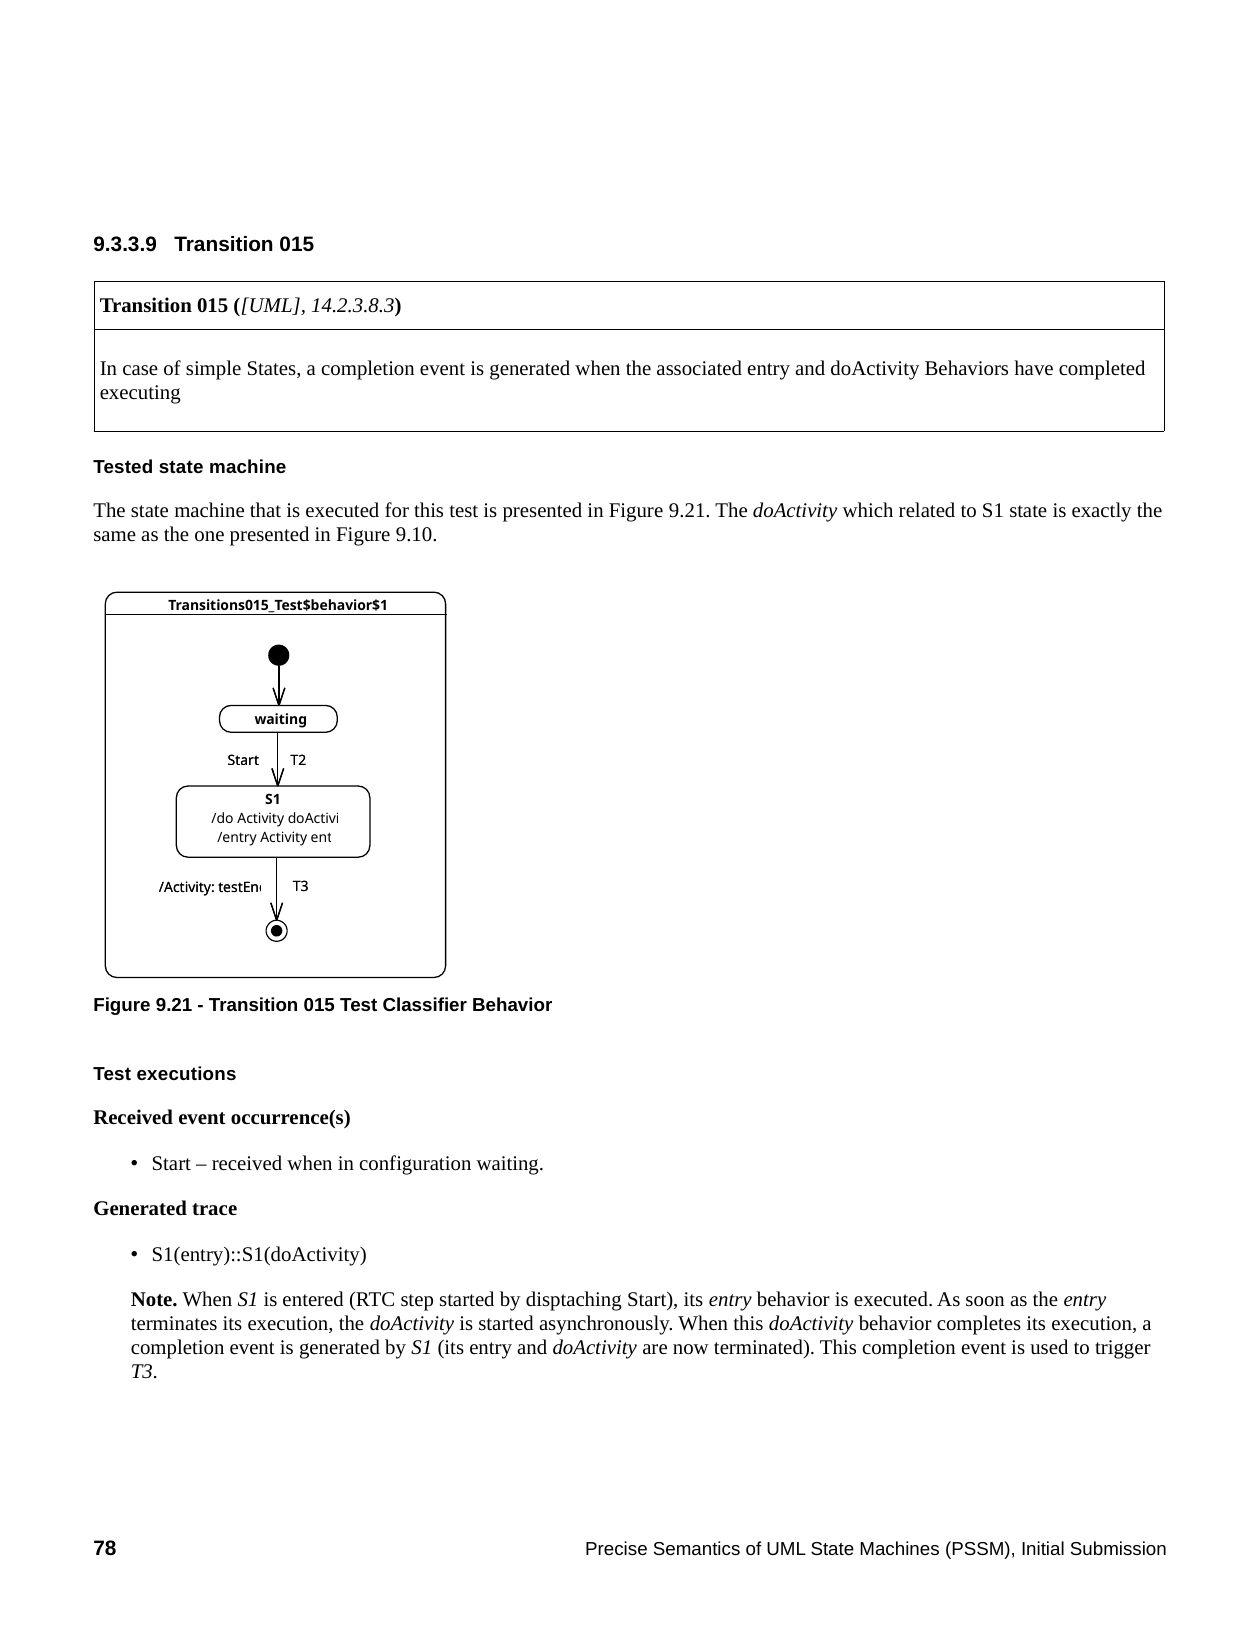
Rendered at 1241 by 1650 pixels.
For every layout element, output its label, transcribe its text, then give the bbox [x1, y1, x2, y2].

text Generated trace [93, 1196, 1164, 1220]
text Received event occurrence(s) [93, 1105, 1164, 1129]
table_header Transition 015 ([UML], 14.2.3.8.3) [95, 282, 1164, 329]
subtitle Test executions [93, 567, 1164, 1084]
list S1(entry)::S1(doActivity) [131, 1241, 1164, 1266]
subtitle Transition 015 [93, 231, 1164, 256]
text Figure 9.21 - Transition 015 Test Classifier Behavior [93, 580, 640, 1016]
text Note. When S1 is entered (RTC step started by disptaching Start), its entry behavior is executed. As soon as the entry terminates its execution, the doActivity is started asynchronously. When this doActivity behavior completes its execution, a completion event is generated by S1 (its entry and doActivity are now terminated). This completion event is used to trigger T3. [131, 1287, 1164, 1383]
list Start – received when in configuration waiting. [131, 1150, 1164, 1175]
subtitle Tested state machine [93, 456, 1164, 477]
text The state machine that is executed for this test is presented in Figure 9.21. The doActivity which related to S1 state is exactly the same as the one presented in Figure 9.10. [93, 498, 1164, 546]
table_cell In case of simple States, a completion event is generated when the associated entry and doActivity Behaviors have completed executing [95, 330, 1164, 431]
